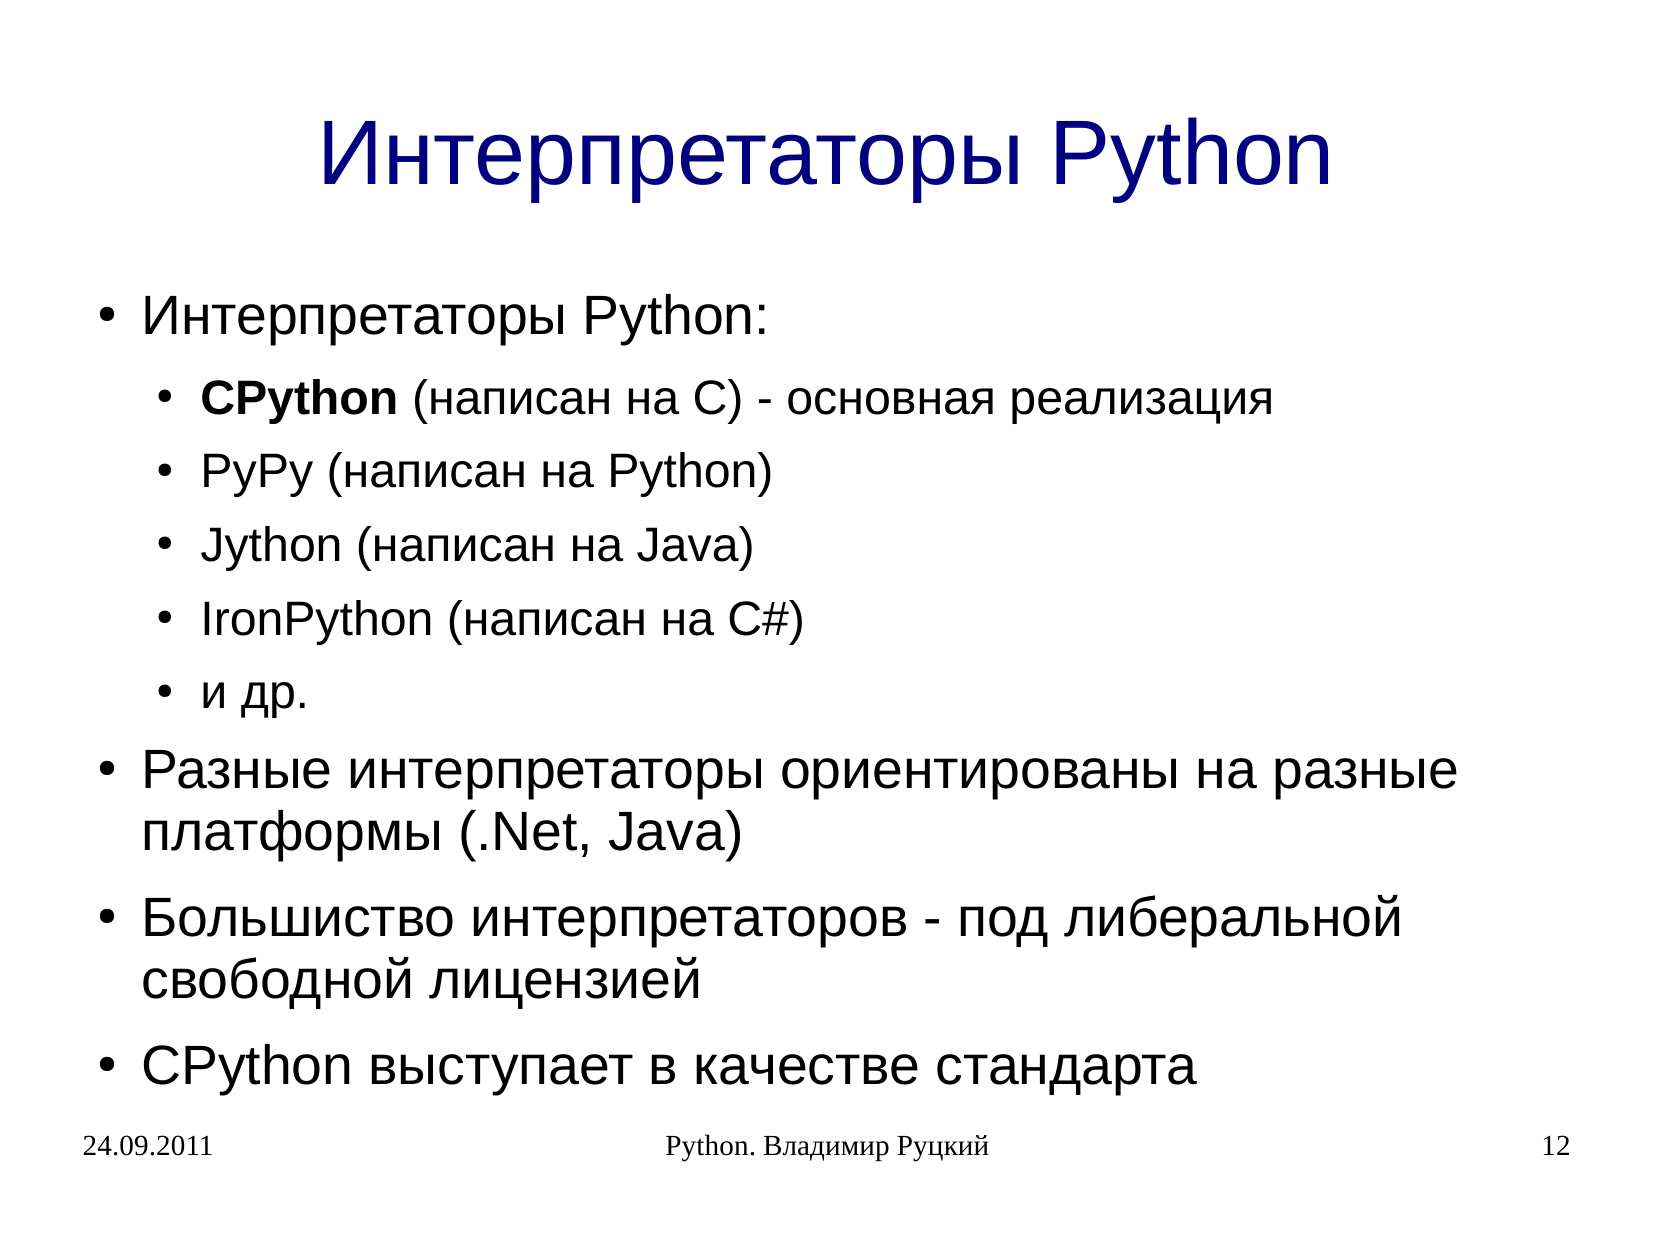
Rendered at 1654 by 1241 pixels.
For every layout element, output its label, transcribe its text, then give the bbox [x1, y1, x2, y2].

title Интерпретаторы Python [82, 49, 1571, 257]
list Интерпретаторы Python: CPython (написан на C) - основная реализация PyPy (написан на Python) Jython (написан на Java) IronPython (написан на C#) и др. Разные интерпретаторы ориентированы на разные платформы (.Net, Java) Большиство интерпретаторов - под либеральной свободной лицензией CPython выступает в качестве стандарта [82, 284, 1571, 1103]
